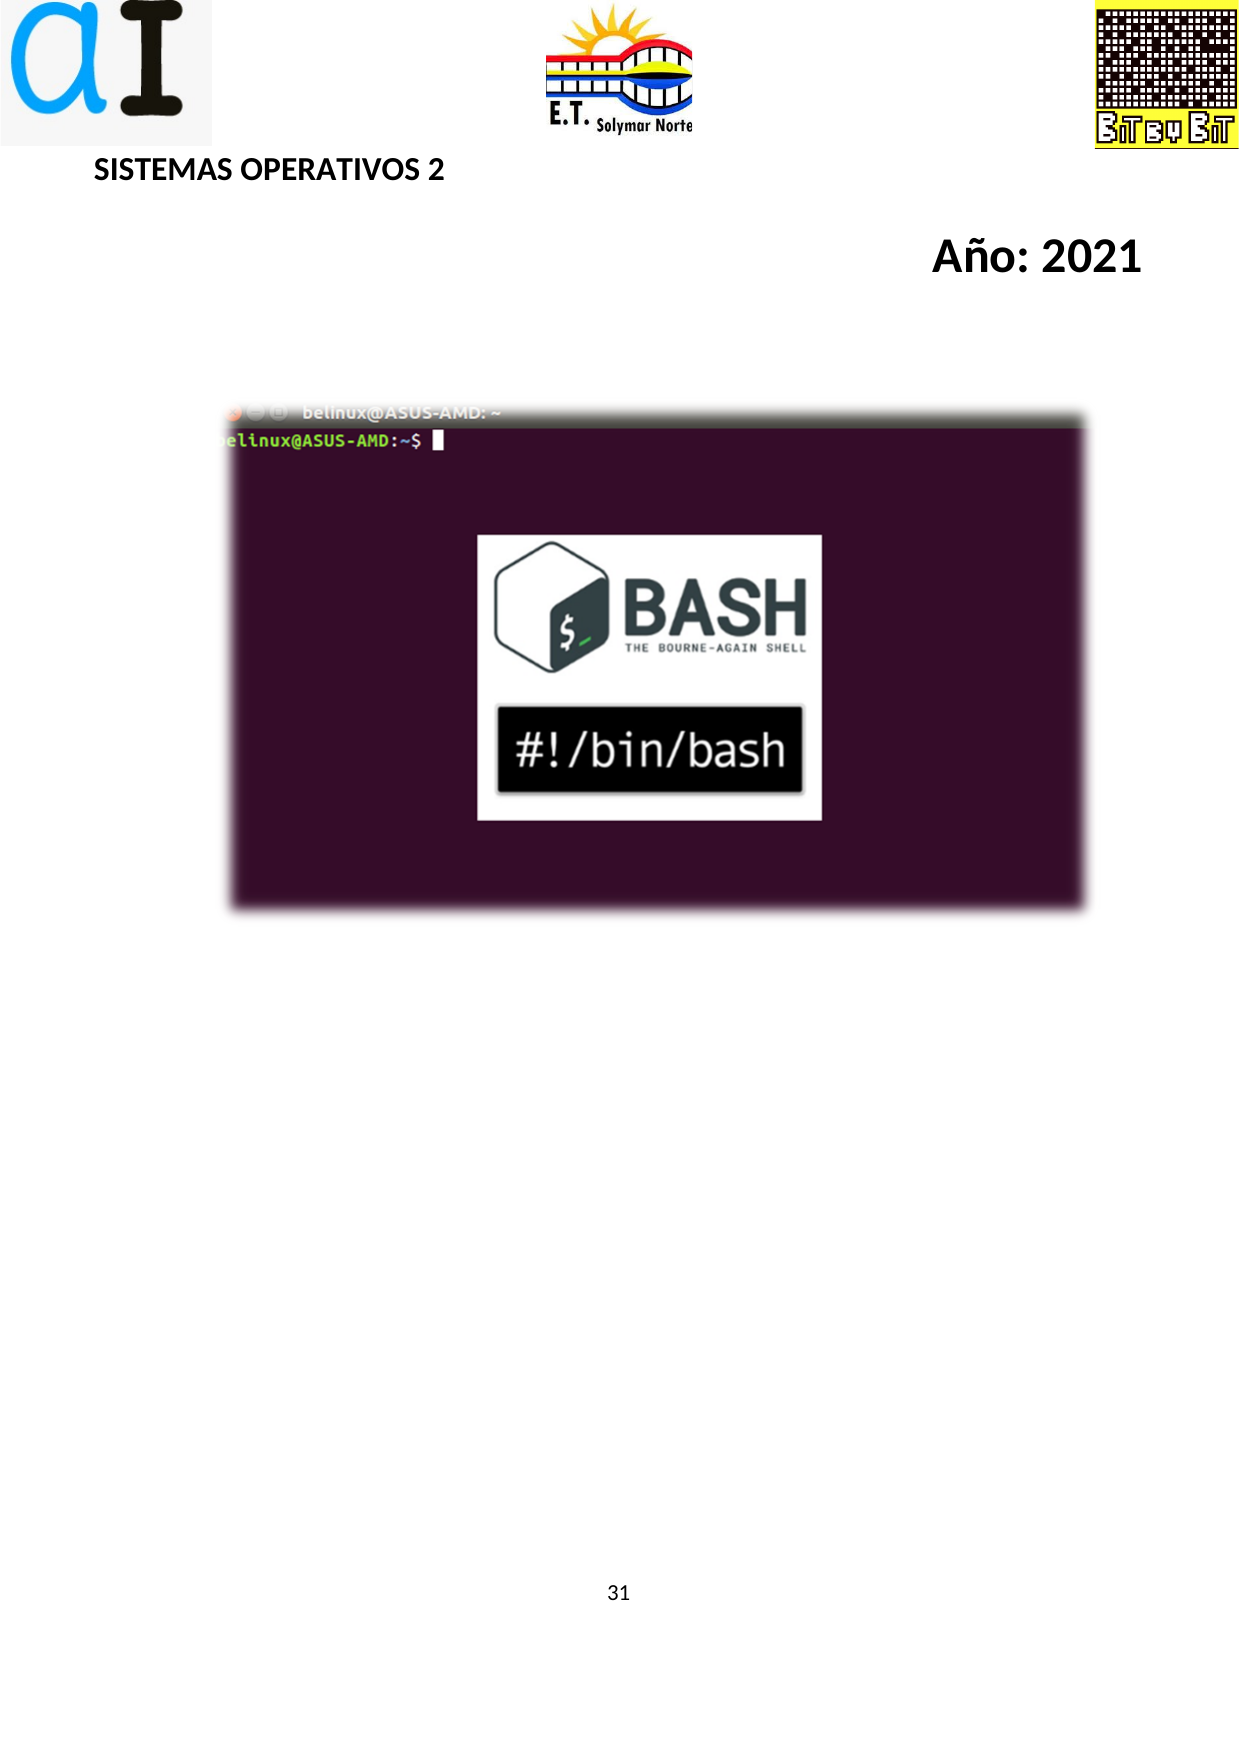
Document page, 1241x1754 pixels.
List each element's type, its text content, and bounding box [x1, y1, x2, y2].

text Año: 2021 [94, 224, 1143, 285]
picture [215, 397, 1101, 927]
subtitle SISTEMAS OPERATIVOS 2 [94, 148, 1143, 188]
picture [546, 0, 693, 146]
picture [0, 0, 212, 146]
picture [1094, 0, 1239, 149]
